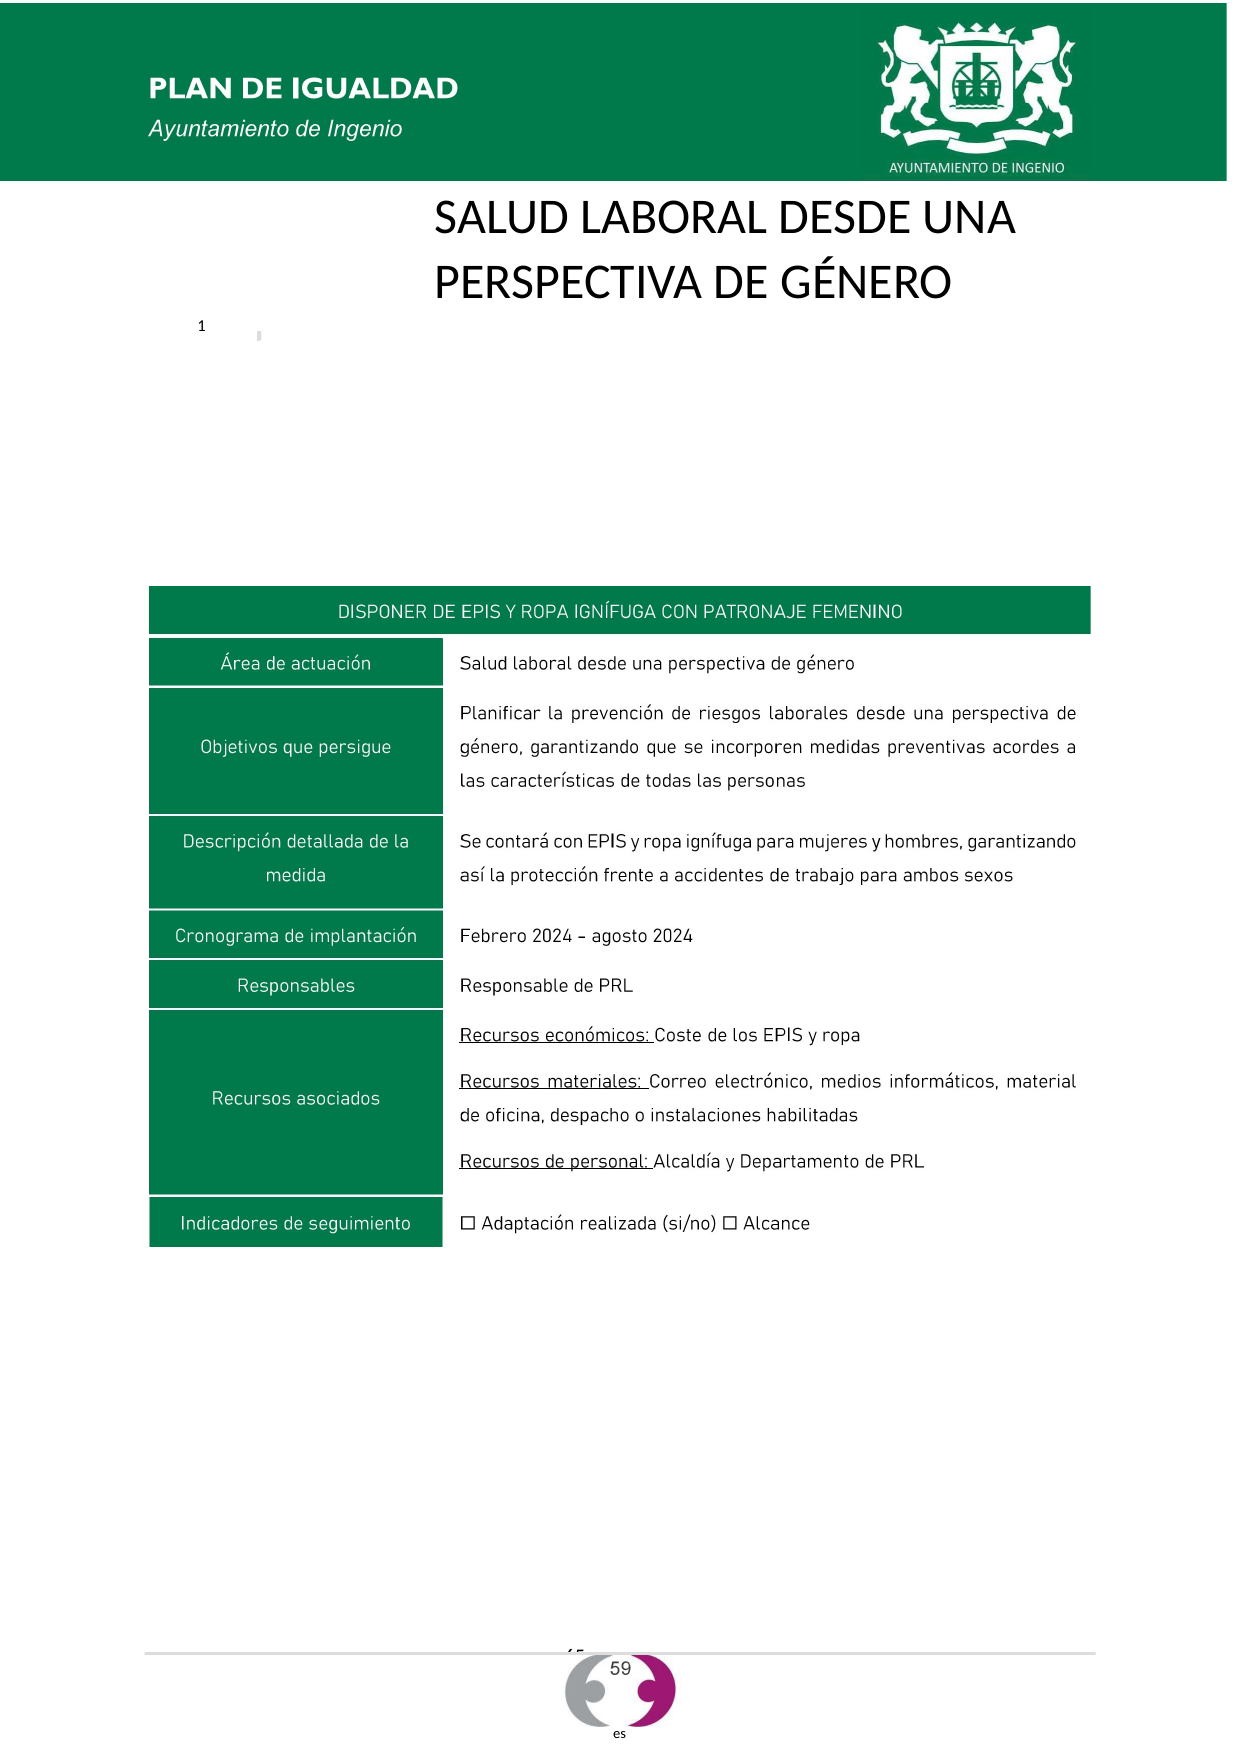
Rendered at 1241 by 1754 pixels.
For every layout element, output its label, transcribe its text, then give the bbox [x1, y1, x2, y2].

text 1 [147, 316, 1105, 340]
subtitle SALUD LABORAL DESDE UNA PERSPECTIVA DE GÉNERO [434, 181, 1105, 311]
